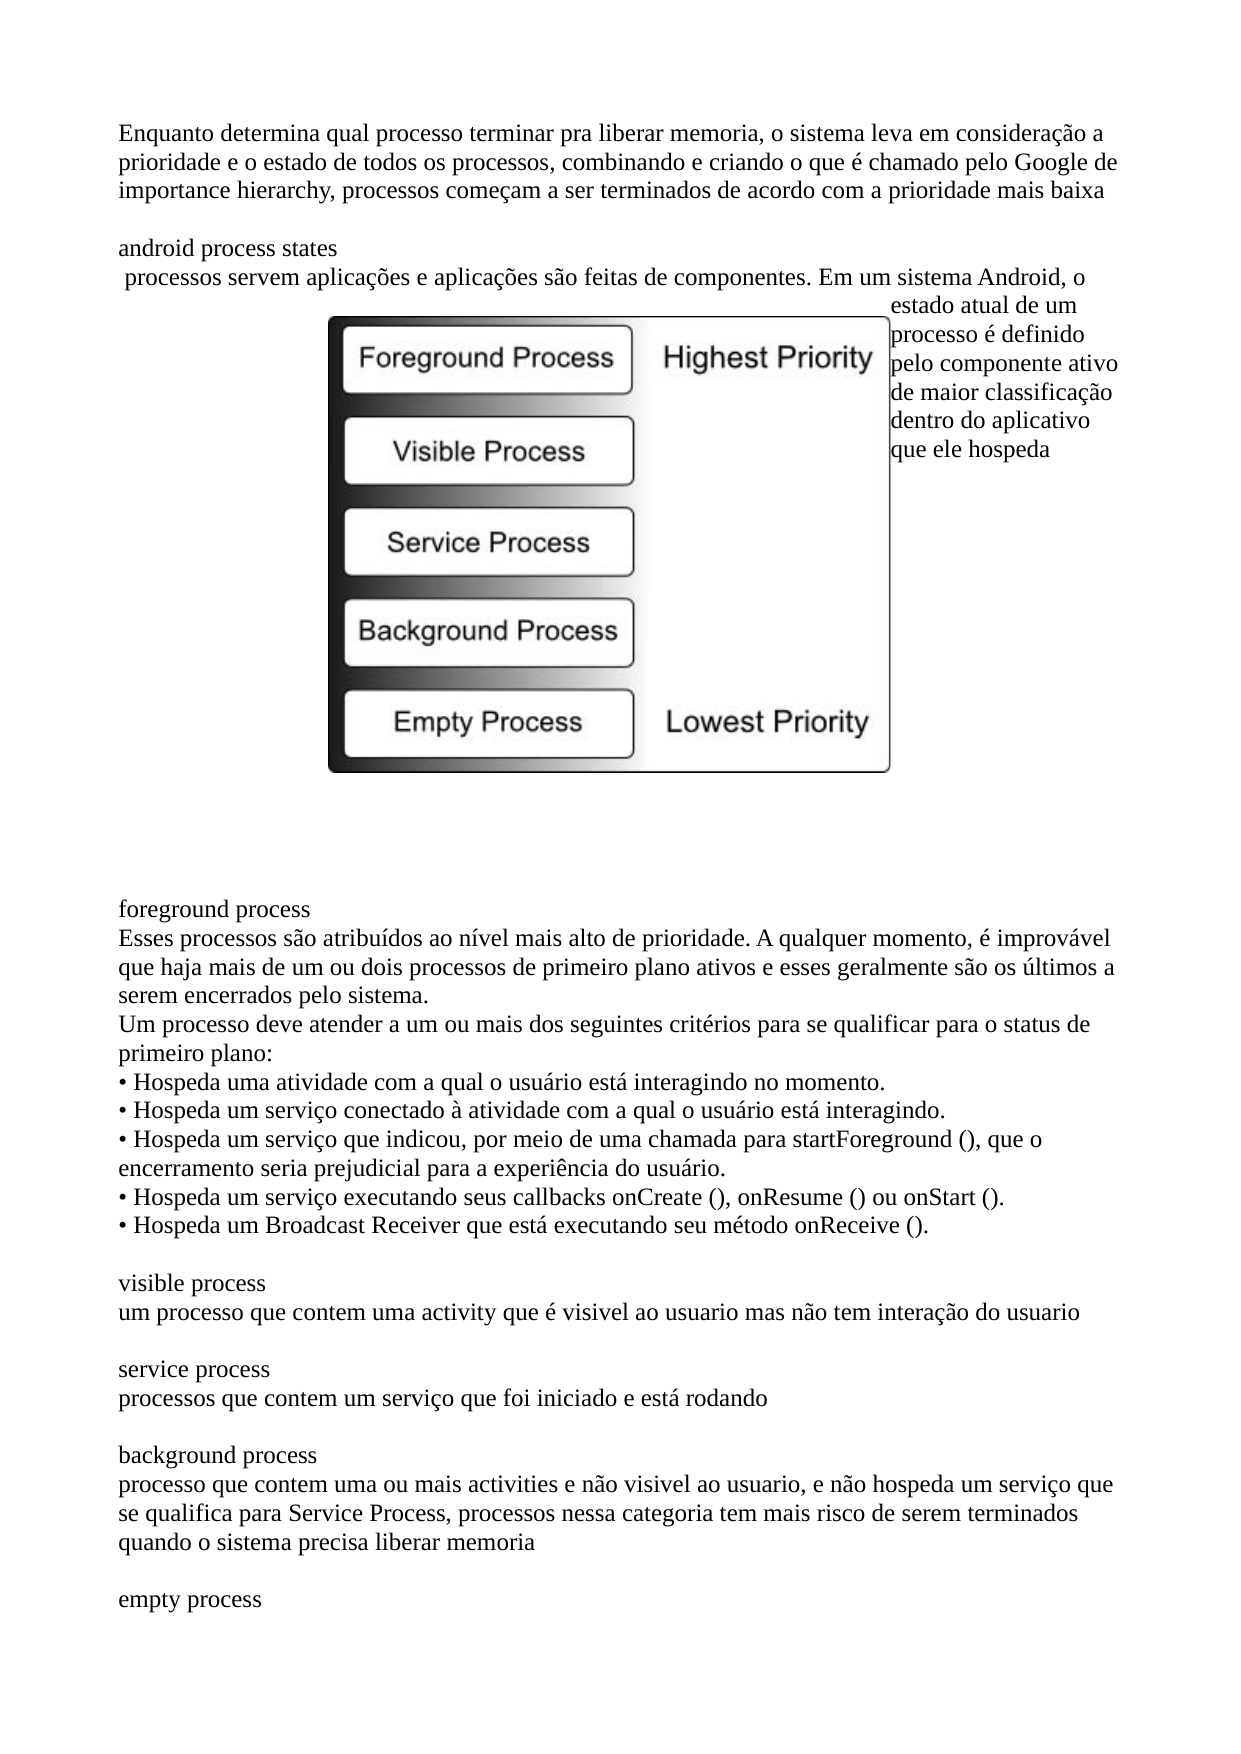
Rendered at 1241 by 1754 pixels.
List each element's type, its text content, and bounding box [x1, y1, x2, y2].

text • Hospeda um serviço conectado à atividade com a qual o usuário está interagindo. [118, 1096, 1122, 1124]
text • Hospeda um serviço executando seus callbacks onCreate (), onResume () ou onStart (). [118, 1182, 1122, 1211]
picture [328, 316, 891, 773]
text Um processo deve atender a um ou mais dos seguintes critérios para se qualificar para o status de primeiro plano: [118, 1009, 1122, 1067]
text um processo que contem uma activity que é visivel ao usuario mas não tem interação do usuario [118, 1297, 1122, 1326]
text processos que contem um serviço que foi iniciado e está rodando [118, 1383, 1122, 1412]
text empty process [118, 1584, 1122, 1613]
text Enquanto determina qual processo terminar pra liberar memoria, o sistema leva em consideração a prioridade e o estado de todos os processos, combinando e criando o que é chamado pelo Google de importance hierarchy, processos começam a ser terminados de acordo com a prioridade mais baixa [118, 118, 1122, 204]
text service process [118, 1354, 1122, 1383]
text android process states [118, 233, 1122, 262]
text • Hospeda um Broadcast Receiver que está executando seu método onReceive (). [118, 1211, 1122, 1239]
text processos servem aplicações e aplicações são feitas de componentes. Em um sistema Android, o estado atual de um processo é definido pelo componente ativo de maior classificação dentro do aplicativo que ele hospeda [118, 262, 1122, 463]
text visible process [118, 1268, 1122, 1297]
text background process [118, 1441, 1122, 1469]
text • Hospeda uma atividade com a qual o usuário está interagindo no momento. [118, 1067, 1122, 1096]
text • Hospeda um serviço que indicou, por meio de uma chamada para startForeground (), que o encerramento seria prejudicial para a experiência do usuário. [118, 1124, 1122, 1182]
text processo que contem uma ou mais activities e não visivel ao usuario, e não hospeda um serviço que se qualifica para Service Process, processos nessa categoria tem mais risco de serem terminados quando o sistema precisa liberar memoria [118, 1469, 1122, 1556]
text foreground process [118, 894, 1122, 923]
text Esses processos são atribuídos ao nível mais alto de prioridade. A qualquer momento, é improvável que haja mais de um ou dois processos de primeiro plano ativos e esses geralmente são os últimos a serem encerrados pelo sistema. [118, 923, 1122, 1009]
